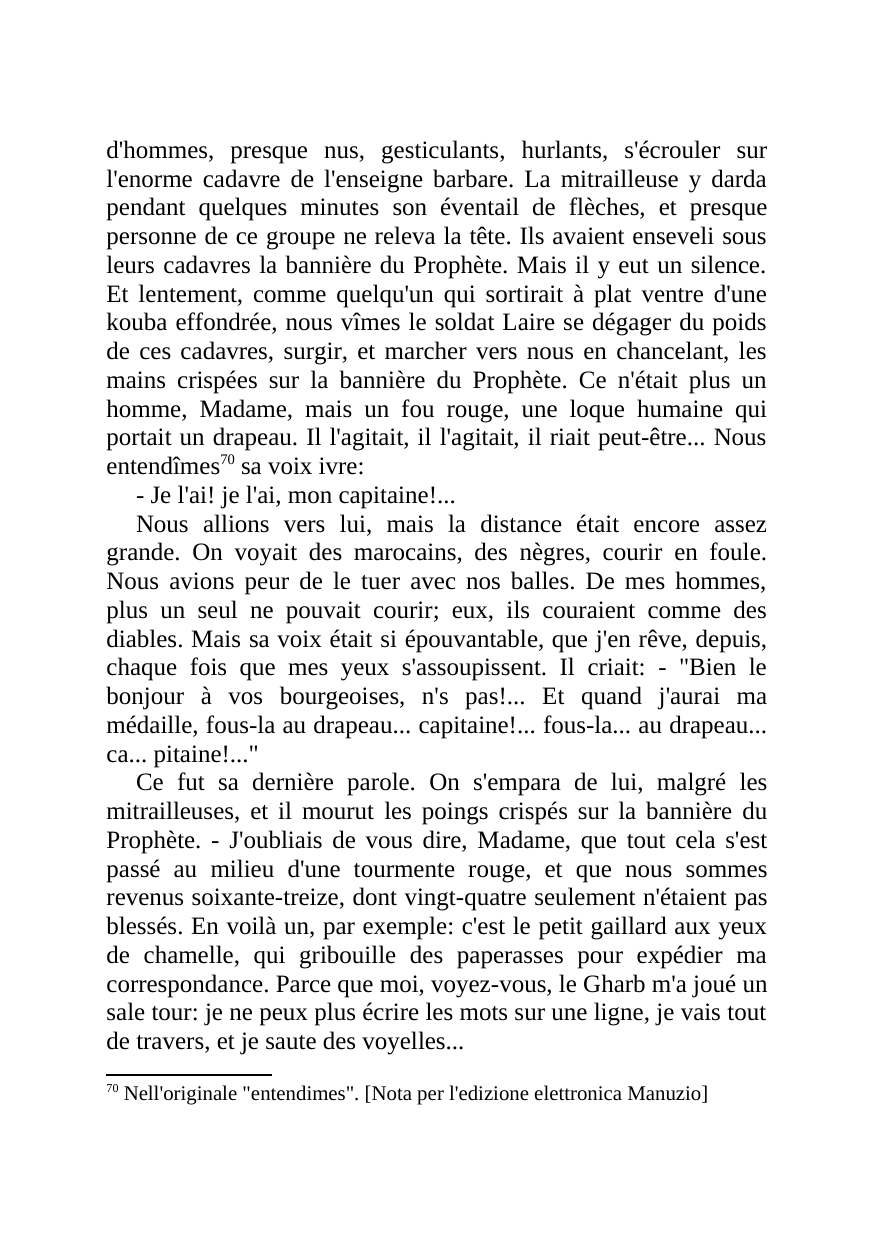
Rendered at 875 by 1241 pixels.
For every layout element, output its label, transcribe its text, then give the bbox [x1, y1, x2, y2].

text Nous allions vers lui, mais la distance était encore assez grande. On voyait des marocains, des nègres, courir en foule. Nous avions peur de le tuer avec nos balles. De mes hommes, plus un seul ne pouvait courir; eux, ils couraient comme des diables. Mais sa voix était si épouvantable, que j'en rêve, depuis, chaque fois que mes yeux s'assoupissent. Il criait: - "Bien le bonjour à vos bourgeoises, n's pas!... Et quand j'aurai ma médaille, fous-la au drapeau... capitaine!... fous-la... au drapeau... ca... pitaine!..." [106, 509, 768, 767]
text Nell'originale "entendimes". [Nota per l'edizione elettronica Manuzio] [106, 1081, 768, 1105]
text d'hommes, presque nus, gesticulants, hurlants, s'écrouler sur l'enorme cadavre de l'enseigne barbare. La mitrailleuse y darda pendant quelques minutes son éventail de flèches, et presque personne de ce groupe ne releva la tête. Ils avaient enseveli sous leurs cadavres la bannière du Prophète. Mais il y eut un silence. Et lentement, comme quelqu'un qui sortirait à plat ventre d'une kouba effondrée, nous vîmes le soldat Laire se dégager du poids de ces cadavres, surgir, et marcher vers nous en chancelant, les mains crispées sur la bannière du Prophète. Ce n'était plus un homme, Madame, mais un fou rouge, une loque humaine qui portait un drapeau. Il l'agitait, il l'agitait, il riait peut-être... Nous entendîmes sa voix ivre: [106, 135, 768, 480]
text Ce fut sa dernière parole. On s'empara de lui, malgré les mitrailleuses, et il mourut les poings crispés sur la bannière du Prophète. - J'oubliais de vous dire, Madame, que tout cela s'est passé au milieu d'une tourmente rouge, et que nous sommes revenus soixante-treize, dont vingt-quatre seulement n'étaient pas blessés. En voilà un, par exemple: c'est le petit gaillard aux yeux de chamelle, qui gribouille des paperasses pour expédier ma correspondance. Parce que moi, voyez-vous, le Gharb m'a joué un sale tour: je ne peux plus écrire les mots sur une ligne, je vais tout de travers, et je saute des voyelles... [106, 767, 768, 1055]
text - Je l'ai! je l'ai, mon capitaine!... [106, 480, 768, 509]
